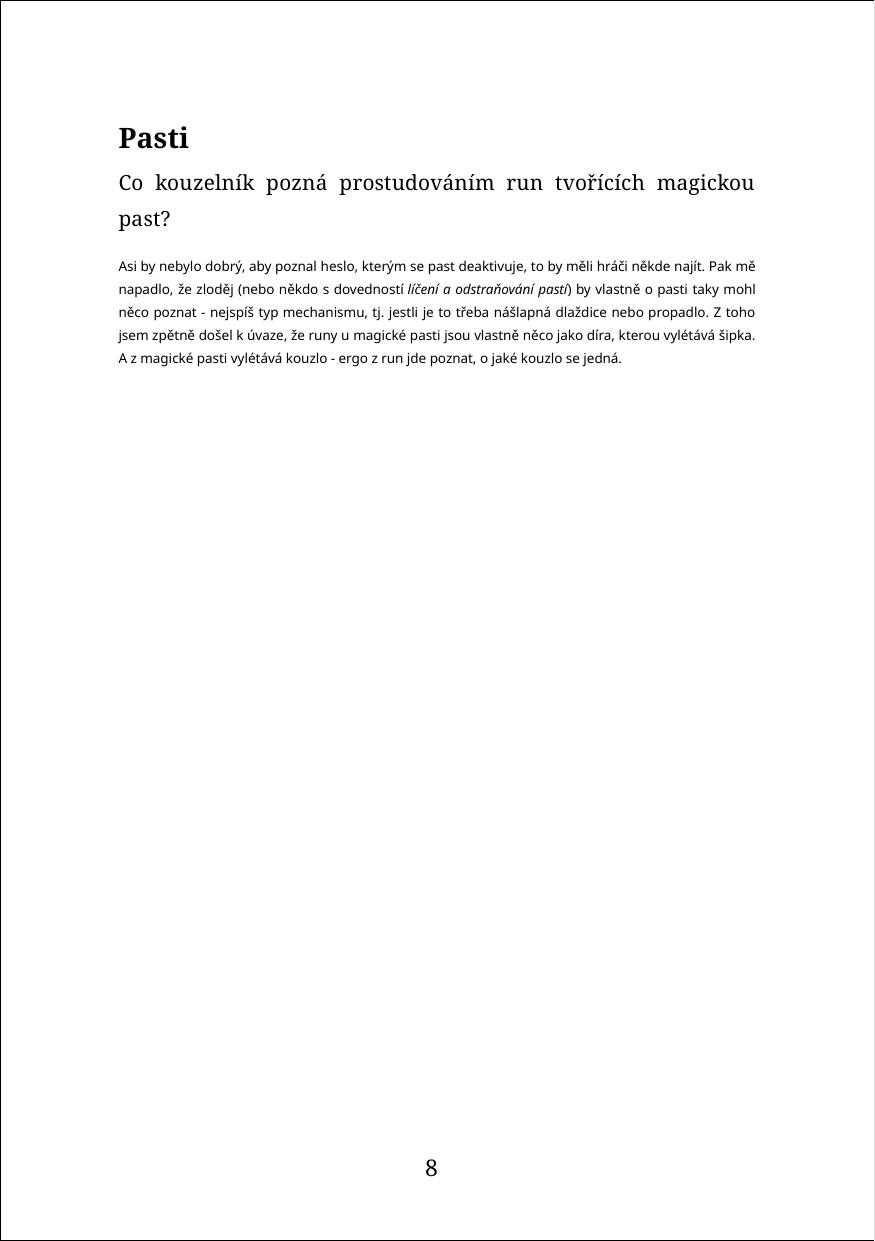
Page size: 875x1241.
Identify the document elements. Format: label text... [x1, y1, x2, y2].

text Asi by nebylo dobrý, aby poznal heslo, kterým se past deaktivuje, to by měli hráči někde najít. Pak mě napadlo, že zloděj (nebo někdo s dovedností líčení a odstraňování pastí) by vlastně o pasti taky mohl něco poznat - nejspíš typ mechanismu, tj. jestli je to třeba nášlapná dlaždice nebo propadlo. Z toho jsem zpětně došel k úvaze, že runy u magické pasti jsou vlastně něco jako díra, kterou vylétává šipka. A z magické pasti vylétává kouzlo - ergo z run jde poznat, o jaké kouzlo se jedná. [118, 257, 756, 367]
subtitle Pasti [118, 118, 756, 157]
text Co kouzelník pozná prostudováním run tvořících magickou past? [118, 168, 756, 232]
